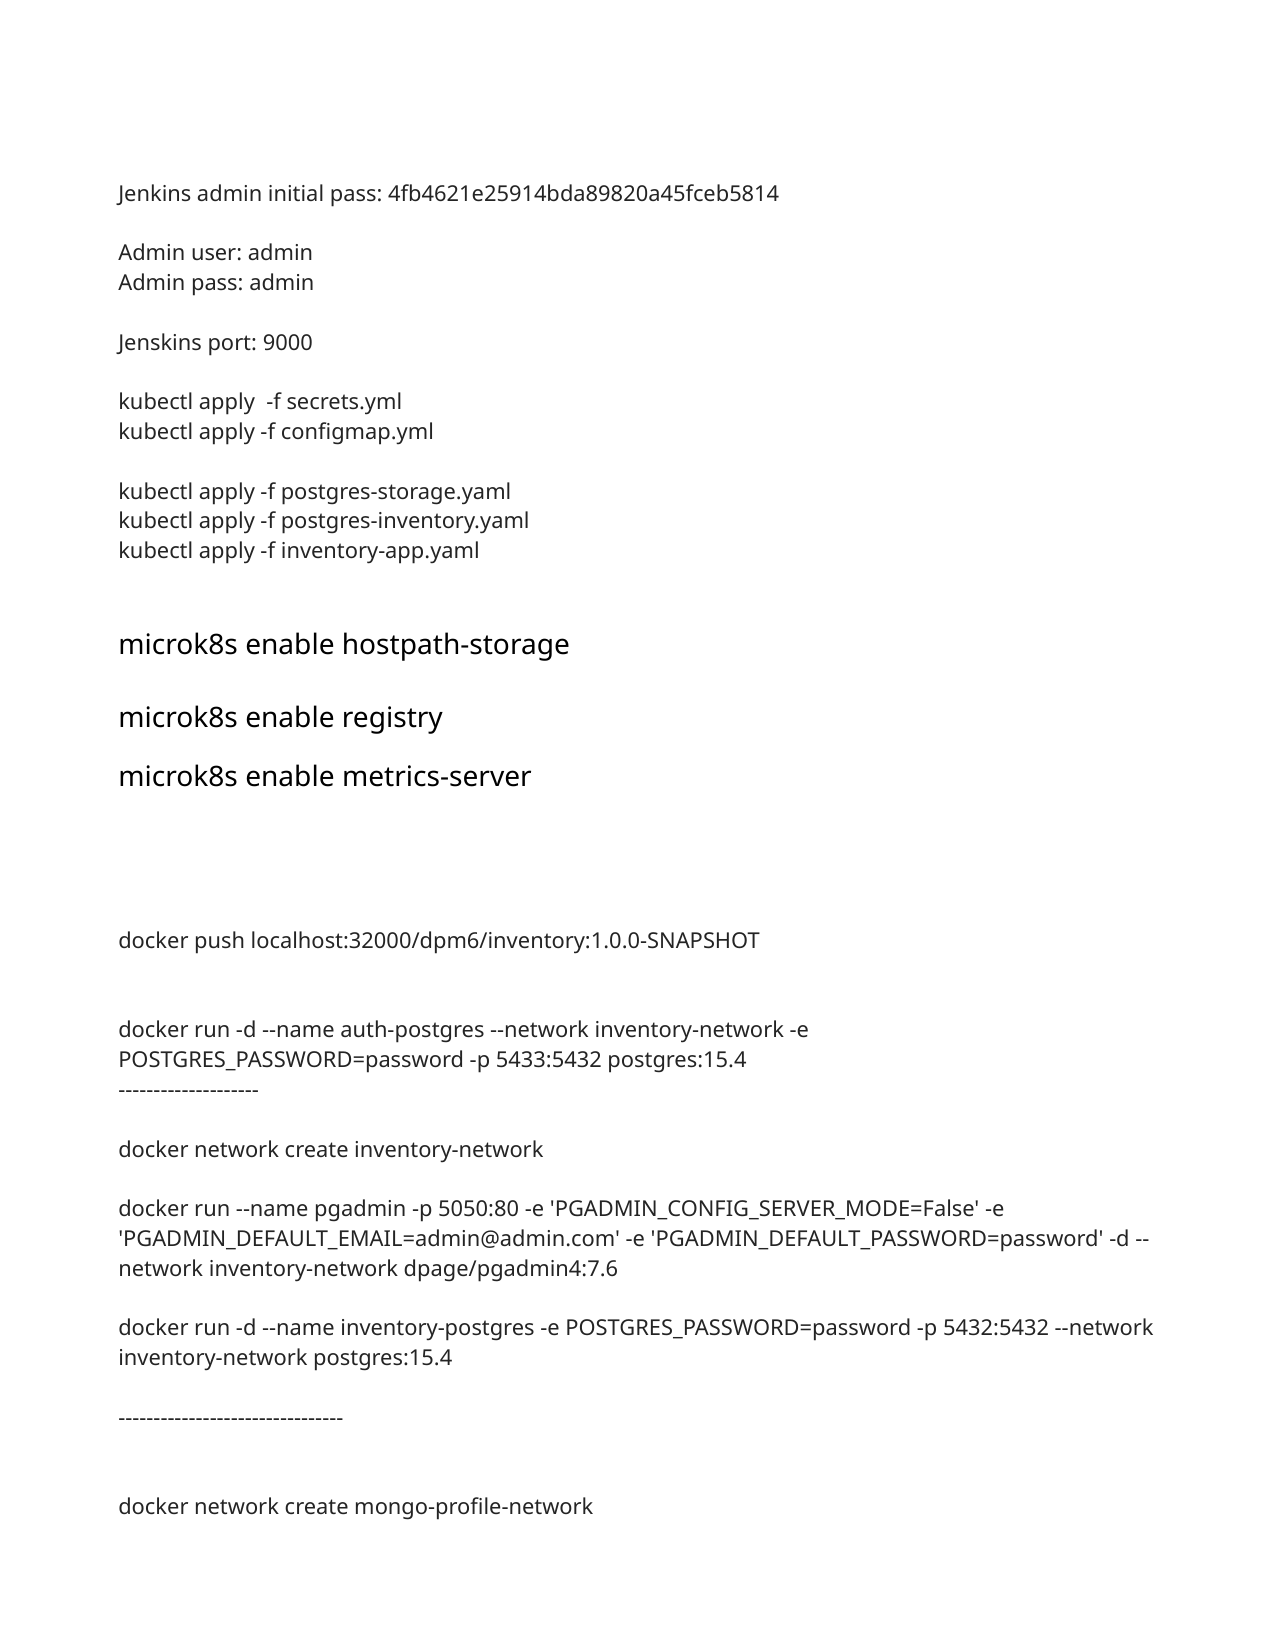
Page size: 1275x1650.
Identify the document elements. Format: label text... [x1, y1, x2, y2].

text kubectl apply -f postgres-storage.yaml [118, 476, 1157, 505]
text docker network create mongo-profile-network [118, 1491, 1157, 1521]
text -------------------------------- [118, 1402, 1157, 1432]
text microk8s enable hostpath-storage [118, 624, 1157, 663]
text kubectl apply -f configmap.yml [118, 416, 1157, 446]
text -------------------- [118, 1074, 1157, 1104]
text Admin pass: admin [118, 267, 1157, 297]
text Jenskins port: 9000 kubectl apply -f secrets.yml [118, 327, 1157, 416]
text kubectl apply -f postgres-inventory.yaml [118, 505, 1157, 535]
text Jenkins admin initial pass: 4fb4621e25914bda89820a45fceb5814 Admin user: admin [118, 178, 1157, 267]
text kubectl apply -f inventory-app.yaml [118, 535, 1157, 565]
text docker network create inventory-network [118, 1134, 1213, 1163]
text docker run --name pgadmin -p 5050:80 -e 'PGADMIN_CONFIG_SERVER_MODE=False' -e 'PGADMIN_DEFAULT_EMAIL=admin@admin.com' -e 'PGADMIN_DEFAULT_PASSWORD=password' -d --network inventory-network dpage/pgadmin4:7.6 [118, 1193, 1213, 1283]
text microk8s enable metrics-server [118, 756, 1157, 794]
text docker run -d --name inventory-postgres -e POSTGRES_PASSWORD=password -p 5432:5432 --network inventory-network postgres:15.4 [118, 1312, 1157, 1372]
text docker push localhost:32000/dpm6/inventory:1.0.0-SNAPSHOT [118, 925, 1157, 955]
text microk8s enable registry [118, 663, 1157, 736]
text docker run -d --name auth-postgres --network inventory-network -e POSTGRES_PASSWORD=password -p 5433:5432 postgres:15.4 [118, 1014, 1157, 1074]
